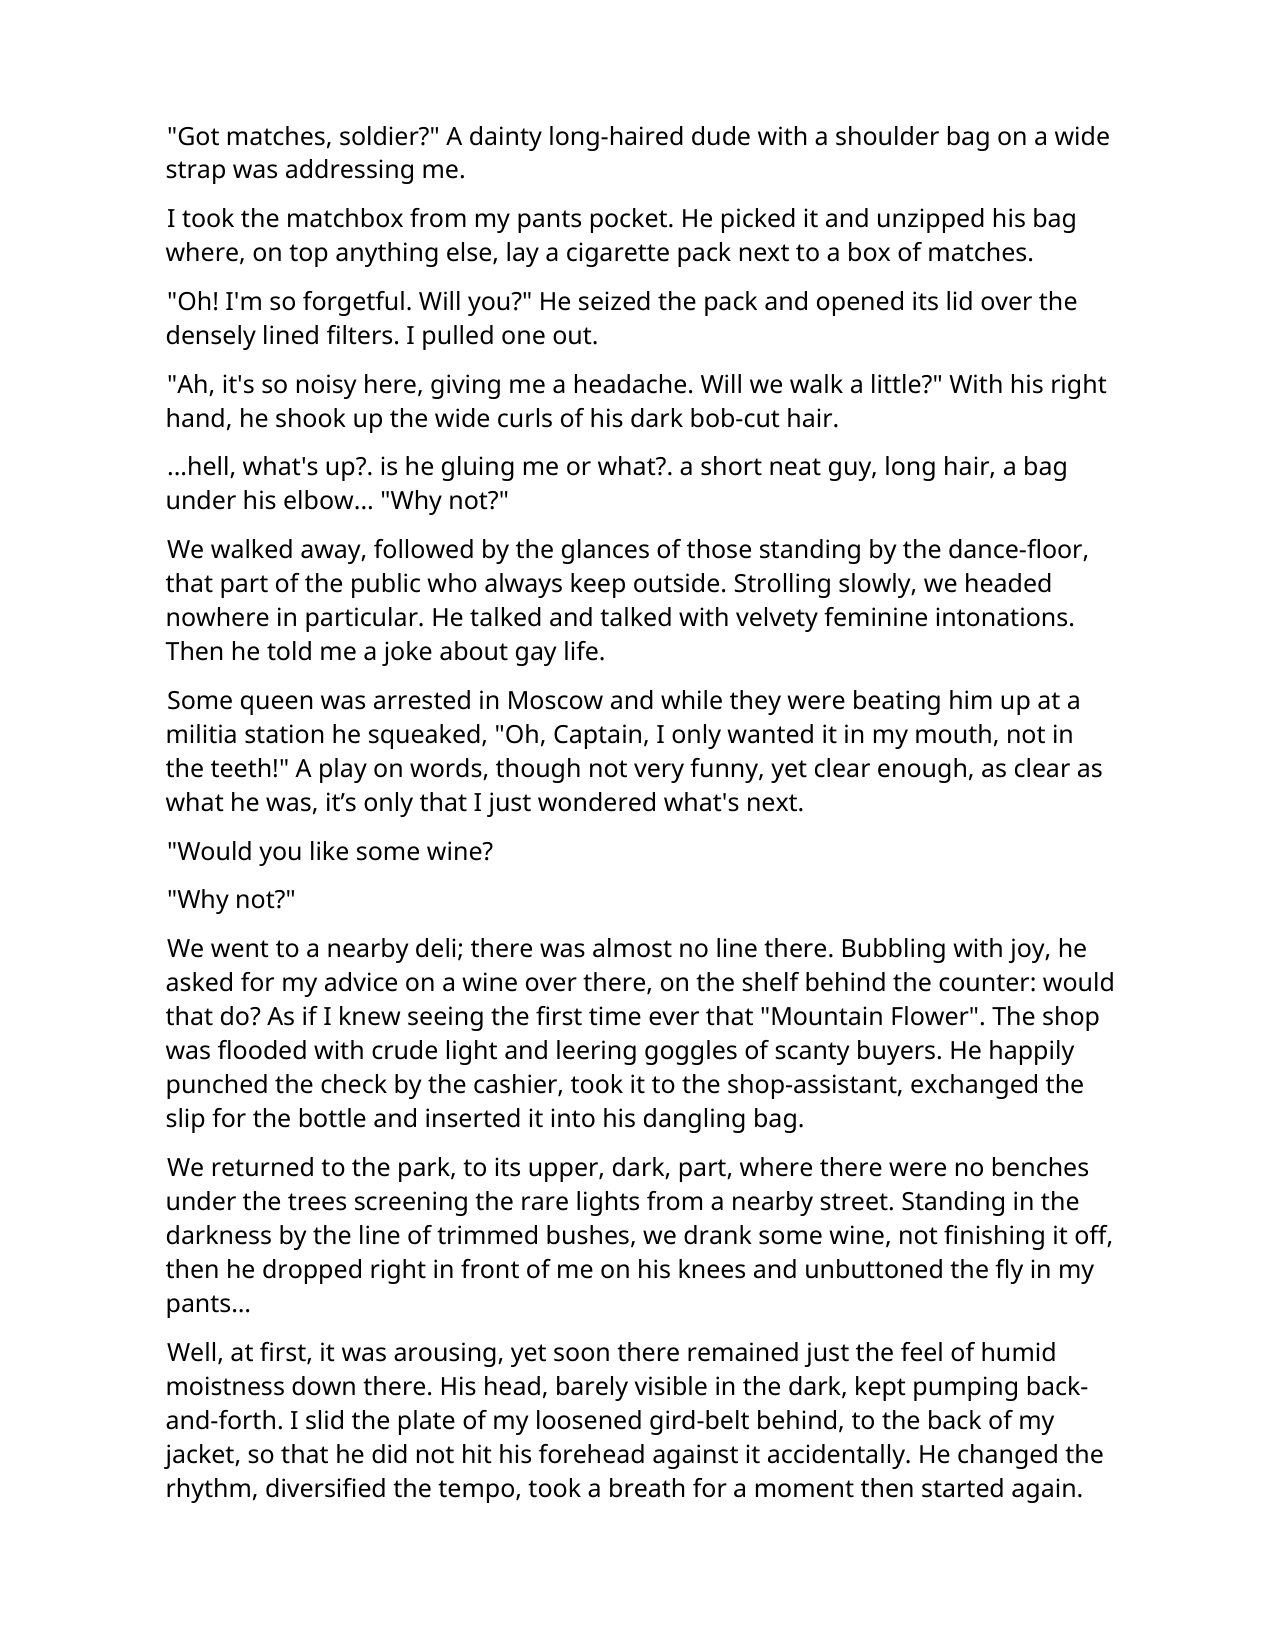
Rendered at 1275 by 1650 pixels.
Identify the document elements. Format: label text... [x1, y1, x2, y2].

text Well, at first, it was arousing, yet soon there remained just the feel of humid moistness down there. His head, barely visible in the dark, kept pumping back-and-forth. I slid the plate of my loosened gird-belt behind, to the back of my jacket, so that he did not hit his forehead against it accidentally. He changed the rhythm, diversified the tempo, took a breath for a moment then started again. [165, 1334, 1118, 1505]
text Some queen was arrested in Moscow and while they were beating him up at a militia station he squeaked, "Oh, Captain, I only wanted it in my mouth, not in the teeth!" A play on words, though not very funny, yet clear enough, as clear as what he was, it’s only that I just wondered what's next. [165, 682, 1118, 819]
text "Ah, it's so noisy here, giving me a headache. Will we walk a little?" With his right hand, he shook up the wide curls of his dark bob-cut hair. [165, 366, 1118, 434]
text I took the matchbox from my pants pocket. He picked it and unzipped his bag where, on top anything else, lay a cigarette pack next to a box of matches. [165, 201, 1118, 269]
text We returned to the park, to its upper, dark, part, where there were no benches under the trees screening the rare lights from a nearby street. Standing in the darkness by the line of trimmed bushes, we drank some wine, not finishing it off, then he dropped right in front of me on his knees and unbuttoned the fly in my pants… [165, 1149, 1118, 1320]
text "Got matches, soldier?" A dainty long-haired dude with a shoulder bag on a wide strap was addressing me. [165, 118, 1118, 186]
text "Why not?" [165, 882, 1118, 916]
text "Oh! I'm so forgetful. Will you?" He seized the pack and opened its lid over the densely lined filters. I pulled one out. [165, 283, 1118, 352]
text ...hell, what's up?. is he gluing me or what?. a short neat guy, long hair, a bag under his elbow... "Why not?" [165, 449, 1118, 517]
text We walked away, followed by the glances of those standing by the dance-floor, that part of the public who always keep outside. Strolling slowly, we headed nowhere in particular. He talked and talked with velvety feminine intonations. Then he told me a joke about gay life. [165, 532, 1118, 668]
text "Would you like some wine? [165, 833, 1118, 867]
text We went to a nearby deli; there was almost no line there. Bubbling with joy, he asked for my advice on a wine over there, on the shelf behind the counter: would that do? As if I knew seeing the first time ever that "Mountain Flower". The shop was flooded with crude light and leering goggles of scanty buyers. He happily punched the check by the cashier, took it to the shop-assistant, exchanged the slip for the bottle and inserted it into his dangling bag. [165, 931, 1118, 1135]
